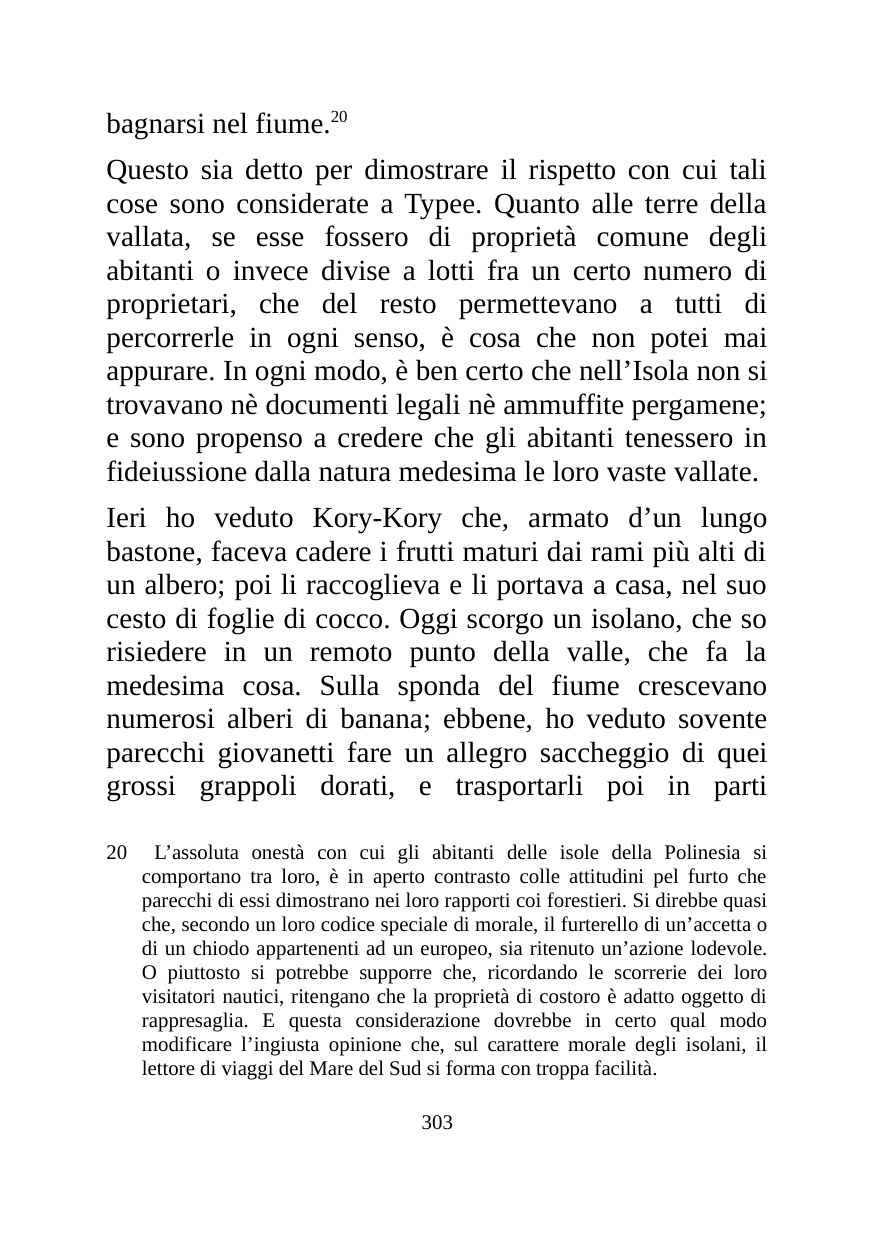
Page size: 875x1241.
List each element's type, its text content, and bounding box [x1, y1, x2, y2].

text L’assoluta onestà con cui gli abitanti delle isole della Polinesia si comportano tra loro, è in aperto contrasto colle attitudini pel furto che parecchi di essi dimostrano nei loro rapporti coi forestieri. Si direbbe quasi che, secondo un loro codice speciale di morale, il furterello di un’accetta o di un chiodo appartenenti ad un europeo, sia ritenuto un’azione lodevole. O piuttosto si potrebbe supporre che, ricordando le scorrerie dei loro visitatori nautici, ritengano che la proprietà di costoro è adatto oggetto di rappresaglia. E questa considerazione dovrebbe in certo qual modo modificare l’ingiusta opinione che, sul carattere morale degli isolani, il lettore di viaggi del Mare del Sud si forma con troppa facilità. [106, 840, 768, 1080]
text Questo sia detto per dimostrare il rispetto con cui tali cose sono considerate a Typee. Quanto alle terre della vallata, se esse fossero di proprietà comune degli abitanti o invece divise a lotti fra un certo numero di proprietari, che del resto permettevano a tutti di percorrerle in ogni senso, è cosa che non potei mai appurare. In ogni modo, è ben certo che nell’Isola non si trovavano nè documenti legali nè ammuffite pergamene; e sono propenso a credere che gli abitanti tenessero in fideiussione dalla natura medesima le loro vaste vallate. [106, 152, 768, 488]
text Ieri ho veduto Kory-Kory che, armato d’un lungo bastone, faceva cadere i frutti maturi dai rami più alti di un albero; poi li raccoglieva e li portava a casa, nel suo cesto di foglie di cocco. Oggi scorgo un isolano, che so risiedere in un remoto punto della valle, che fa la medesima cosa. Sulla sponda del fiume crescevano numerosi alberi di banana; ebbene, ho veduto sovente parecchi giovanetti fare un allegro saccheggio di quei grossi grappoli dorati, e trasportarli poi in parti [106, 500, 768, 802]
text bagnarsi nel fiume. [106, 106, 768, 140]
